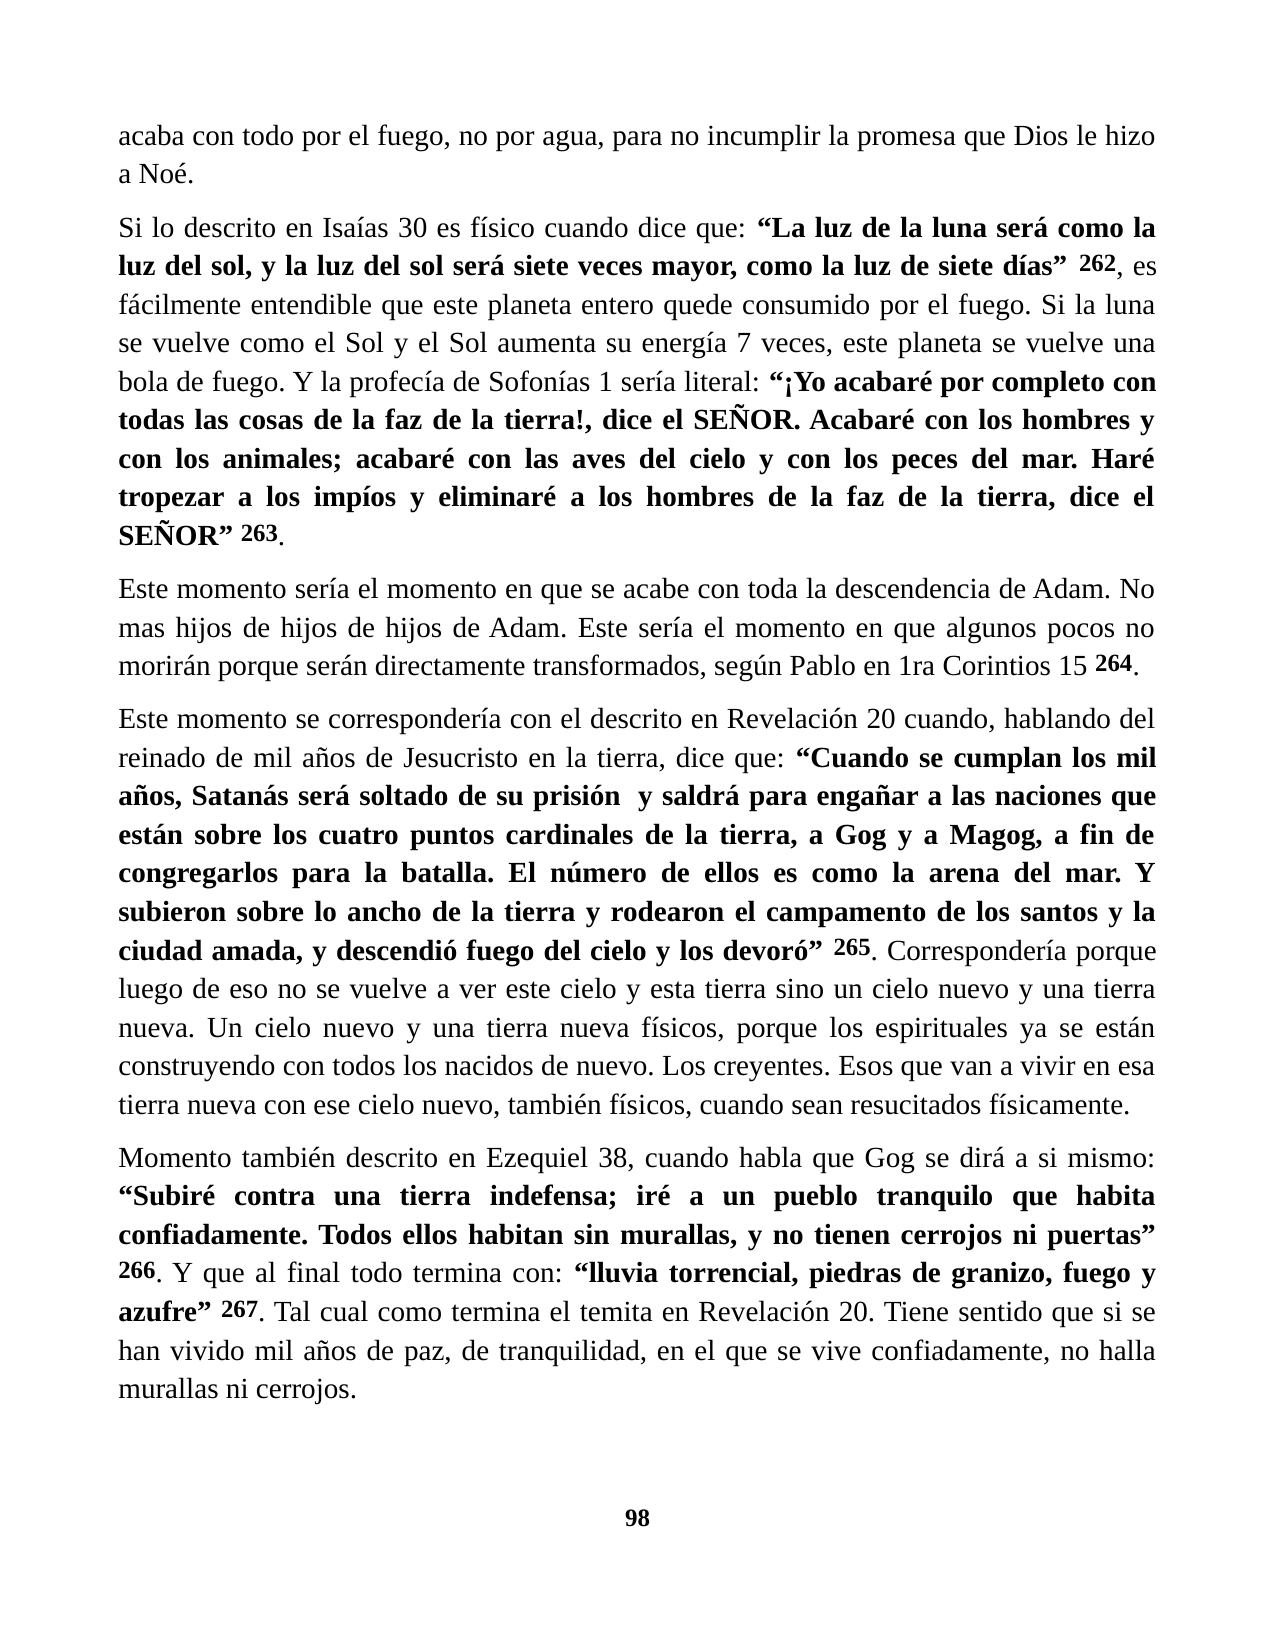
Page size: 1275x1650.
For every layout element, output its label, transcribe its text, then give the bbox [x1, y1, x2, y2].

text Momento también descrito en Ezequiel 38, cuando habla que Gog se dirá a si mismo: “Subiré contra una tierra indefensa; iré a un pueblo tranquilo que habita confiadamente. Todos ellos habitan sin murallas, y no tienen cerrojos ni puertas” . Y que al final todo termina con: “lluvia torrencial, piedras de granizo, fuego y azufre” . Tal cual como termina el temita en Revelación 20. Tiene sentido que si se han vivido mil años de paz, de tranquilidad, en el que se vive confiadamente, no halla murallas ni cerrojos. [118, 1140, 1157, 1405]
text Este momento sería el momento en que se acabe con toda la descendencia de Adam. No mas hijos de hijos de hijos de Adam. Este sería el momento en que algunos pocos no morirán porque serán directamente transformados, según Pablo en 1ra Corintios 15 . [118, 571, 1157, 682]
text Si lo descrito en Isaías 30 es físico cuando dice que: “La luz de la luna será como la luz del sol, y la luz del sol será siete veces mayor, como la luz de siete días” , es fácilmente entendible que este planeta entero quede consumido por el fuego. Si la luna se vuelve como el Sol y el Sol aumenta su energía 7 veces, este planeta se vuelve una bola de fuego. Y la profecía de Sofonías 1 sería literal: “¡Yo acabaré por completo con todas las cosas de la faz de la tierra!, dice el SEÑOR. Acabaré con los hombres y con los animales; acabaré con las aves del cielo y con los peces del mar. Haré tropezar a los impíos y eliminaré a los hombres de la faz de la tierra, dice el SEÑOR” . [118, 210, 1157, 552]
text Este momento se correspondería con el descrito en Revelación 20 cuando, hablando del reinado de mil años de Jesucristo en la tierra, dice que: “Cuando se cumplan los mil años, Satanás será soltado de su prisión y saldrá para engañar a las naciones que están sobre los cuatro puntos cardinales de la tierra, a Gog y a Magog, a fin de congregarlos para la batalla. El número de ellos es como la arena del mar. Y subieron sobre lo ancho de la tierra y rodearon el campamento de los santos y la ciudad amada, y descendió fuego del cielo y los devoró” . Correspondería porque luego de eso no se vuelve a ver este cielo y esta tierra sino un cielo nuevo y una tierra nueva. Un cielo nuevo y una tierra nueva físicos, porque los espirituales ya se están construyendo con todos los nacidos de nuevo. Los creyentes. Esos que van a vivir en esa tierra nueva con ese cielo nuevo, también físicos, cuando sean resucitados físicamente. [118, 701, 1157, 1120]
text acaba con todo por el fuego, no por agua, para no incumplir la promesa que Dios le hizo a Noé. [118, 118, 1157, 190]
